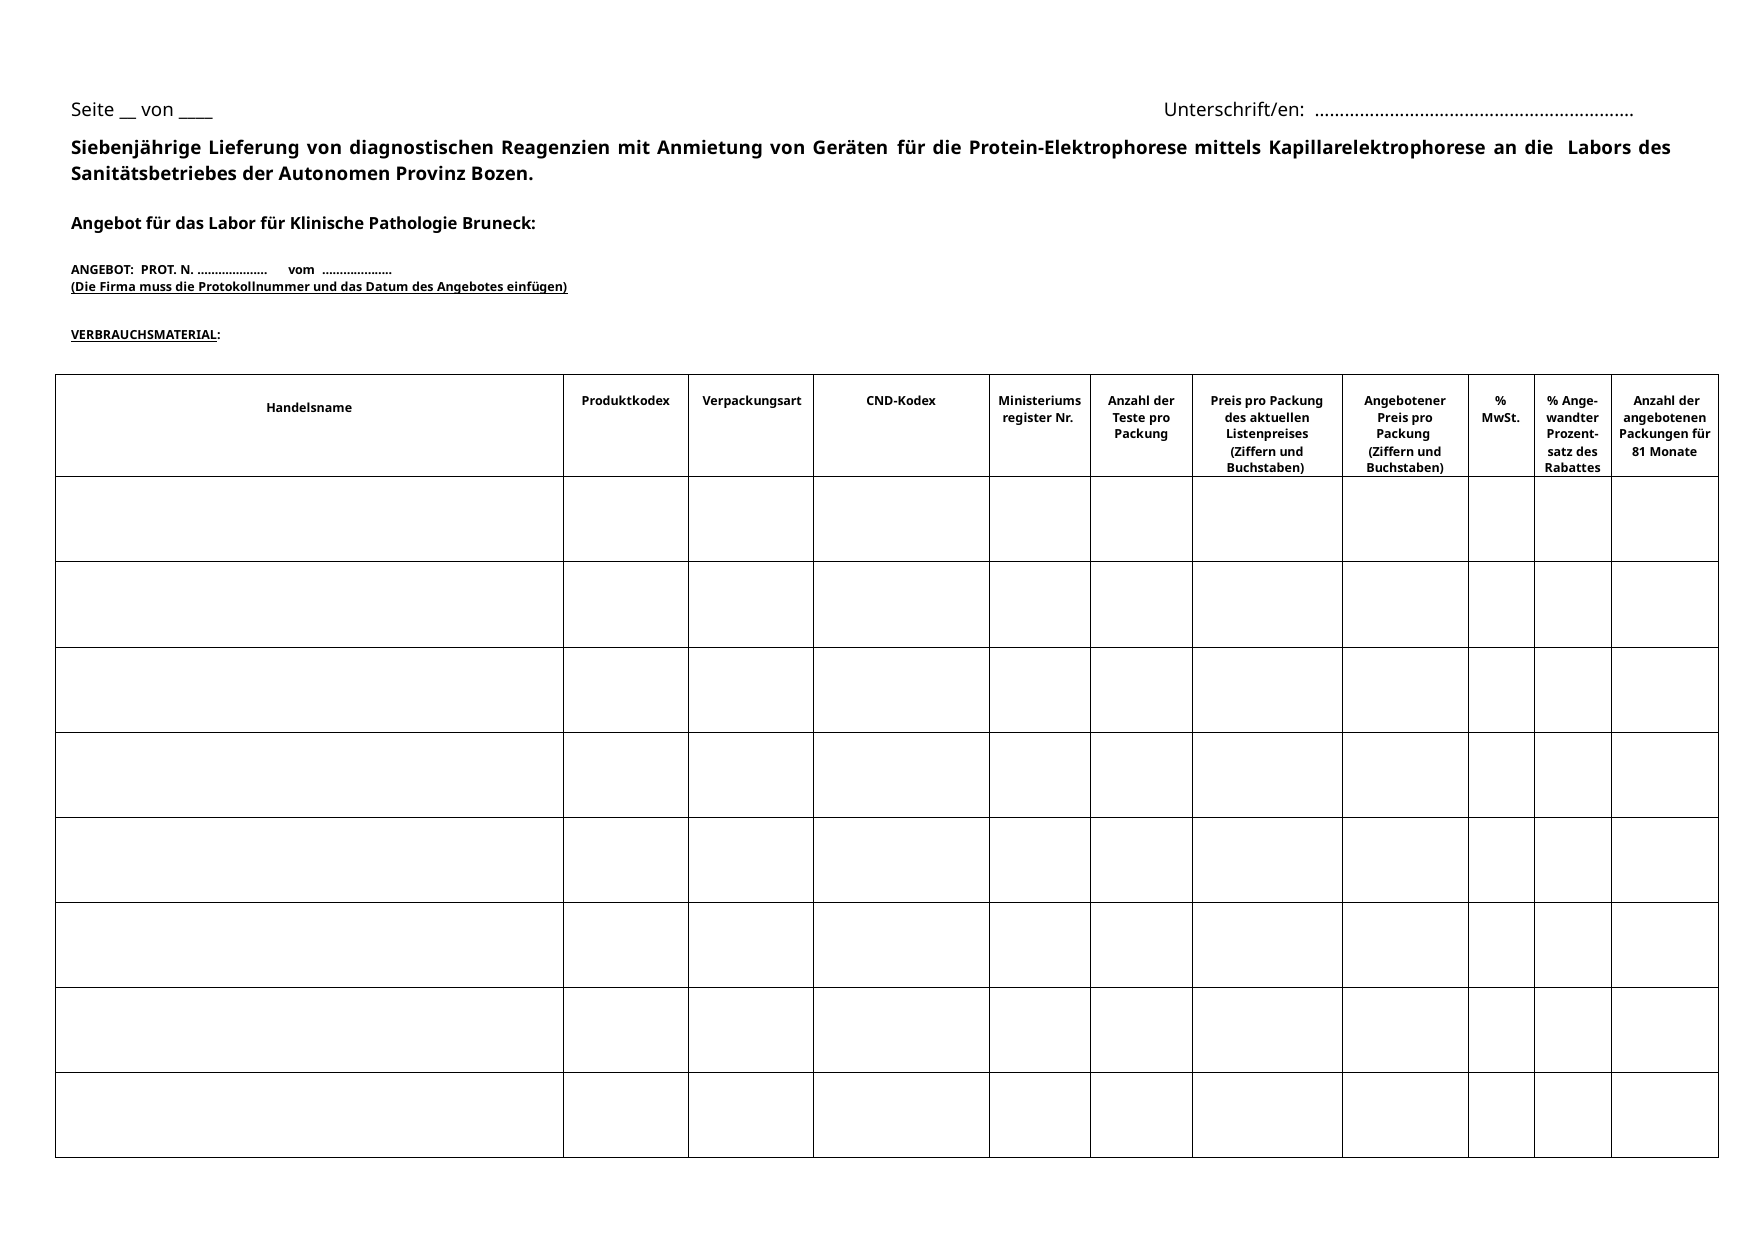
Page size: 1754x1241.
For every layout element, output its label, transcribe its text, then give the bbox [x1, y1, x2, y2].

text Siebenjährige Lieferung von diagnostischen Reagenzien mit Anmietung von Geräten für die Protein-Elektrophorese mittels Kapillarelektrophorese an die Labors des Sanitätsbetriebes der Autonomen Provinz Bozen. [71, 134, 1671, 186]
table_cell [814, 818, 989, 902]
table_cell [814, 562, 989, 647]
table_header Produktkodex [564, 375, 688, 476]
table_cell [990, 988, 1090, 1072]
text VERBRAUCHSMATERIAL: [71, 326, 1671, 343]
table_cell [814, 903, 989, 987]
table_cell [1612, 818, 1718, 902]
table_cell [689, 733, 813, 817]
table_cell [564, 1073, 688, 1157]
table_cell [1343, 818, 1468, 902]
table_cell [814, 733, 989, 817]
table_cell [1343, 477, 1468, 561]
table_cell [1469, 733, 1534, 817]
table_header CND-Kodex [814, 375, 989, 476]
table_cell [1535, 562, 1611, 647]
text Angebot für das Labor für Klinische Pathologie Bruneck: [71, 212, 1671, 235]
table_cell [1193, 562, 1342, 647]
table_cell [689, 903, 813, 987]
table_cell [1612, 903, 1718, 987]
table_cell [689, 1073, 813, 1157]
table_cell [1193, 648, 1342, 732]
table_cell [1091, 733, 1192, 817]
table_cell [1193, 1073, 1342, 1157]
table_cell [1091, 903, 1192, 987]
table_cell [1535, 477, 1611, 561]
table_cell [689, 477, 813, 561]
table_cell [1343, 733, 1468, 817]
table_cell [1612, 562, 1718, 647]
table_cell [1535, 648, 1611, 732]
table_cell [56, 988, 563, 1072]
table_header Ministeriumsregister Nr. [990, 375, 1090, 476]
table_header Verpackungsart [689, 375, 813, 476]
text Seite __ von ____ Unterschrift/en: ………………………………………………………. [71, 96, 1671, 122]
table_cell [990, 477, 1090, 561]
table_cell [1091, 1073, 1192, 1157]
table_cell [689, 648, 813, 732]
table_cell [1343, 562, 1468, 647]
table_cell [1612, 988, 1718, 1072]
table_cell [1535, 733, 1611, 817]
table_header Preis pro Packung des aktuellen Listenpreises (Ziffern und Buchstaben) [1193, 375, 1342, 476]
table_cell [1612, 1073, 1718, 1157]
table_cell [689, 988, 813, 1072]
table_cell [814, 648, 989, 732]
table_cell [56, 733, 563, 817]
table_cell [990, 1073, 1090, 1157]
table_cell [689, 562, 813, 647]
table_cell [1612, 733, 1718, 817]
table_cell [990, 903, 1090, 987]
table_cell [1091, 648, 1192, 732]
table_header Handelsname [56, 375, 563, 476]
table_cell [1469, 903, 1534, 987]
table_cell [564, 562, 688, 647]
table_header Anzahl der angebotenen Packungen für 81 Monate [1612, 375, 1718, 476]
table_cell [1193, 477, 1342, 561]
table_cell [1193, 988, 1342, 1072]
text ANGEBOT: PROT. N. ..............…… vom ……………….. [71, 261, 1671, 278]
table_cell [56, 477, 563, 561]
table_cell [1469, 818, 1534, 902]
table_header Angebotener Preis pro Packung (Ziffern und Buchstaben) [1343, 375, 1468, 476]
table_cell [564, 818, 688, 902]
table_cell [990, 562, 1090, 647]
table_cell [1469, 562, 1534, 647]
table_cell [814, 988, 989, 1072]
table_cell [1193, 733, 1342, 817]
table_cell [1535, 818, 1611, 902]
table_cell [1535, 903, 1611, 987]
table_cell [814, 477, 989, 561]
table_cell [56, 1073, 563, 1157]
table_cell [564, 648, 688, 732]
table_cell [1193, 903, 1342, 987]
table_header Anzahl der Teste pro Packung [1091, 375, 1192, 476]
table_cell [56, 648, 563, 732]
table_cell [56, 903, 563, 987]
table_cell [1343, 1073, 1468, 1157]
table_cell [564, 903, 688, 987]
table_cell [689, 818, 813, 902]
table_cell [1091, 988, 1192, 1072]
table_cell [1612, 477, 1718, 561]
table_cell [1469, 477, 1534, 561]
table_cell [1091, 477, 1192, 561]
table_cell [990, 733, 1090, 817]
table_cell [1091, 562, 1192, 647]
table_cell [1469, 988, 1534, 1072]
table_cell [1612, 648, 1718, 732]
table_cell [564, 477, 688, 561]
table_cell [1535, 1073, 1611, 1157]
table_cell [1343, 988, 1468, 1072]
table_header % MwSt. [1469, 375, 1534, 476]
table_cell [1469, 648, 1534, 732]
table_header % Ange-wandter Prozent-satz des Rabattes [1535, 375, 1611, 476]
table_cell [990, 648, 1090, 732]
table_cell [814, 1073, 989, 1157]
table_cell [1535, 988, 1611, 1072]
table_cell [56, 562, 563, 647]
table_cell [1469, 1073, 1534, 1157]
table_cell [564, 988, 688, 1072]
text (Die Firma muss die Protokollnummer und das Datum des Angebotes einfügen) [71, 278, 1671, 295]
table_cell [1193, 818, 1342, 902]
table_cell [1091, 818, 1192, 902]
table_cell [1343, 648, 1468, 732]
table_cell [990, 818, 1090, 902]
table_cell [56, 818, 563, 902]
table_cell [1343, 903, 1468, 987]
table_cell [564, 733, 688, 817]
